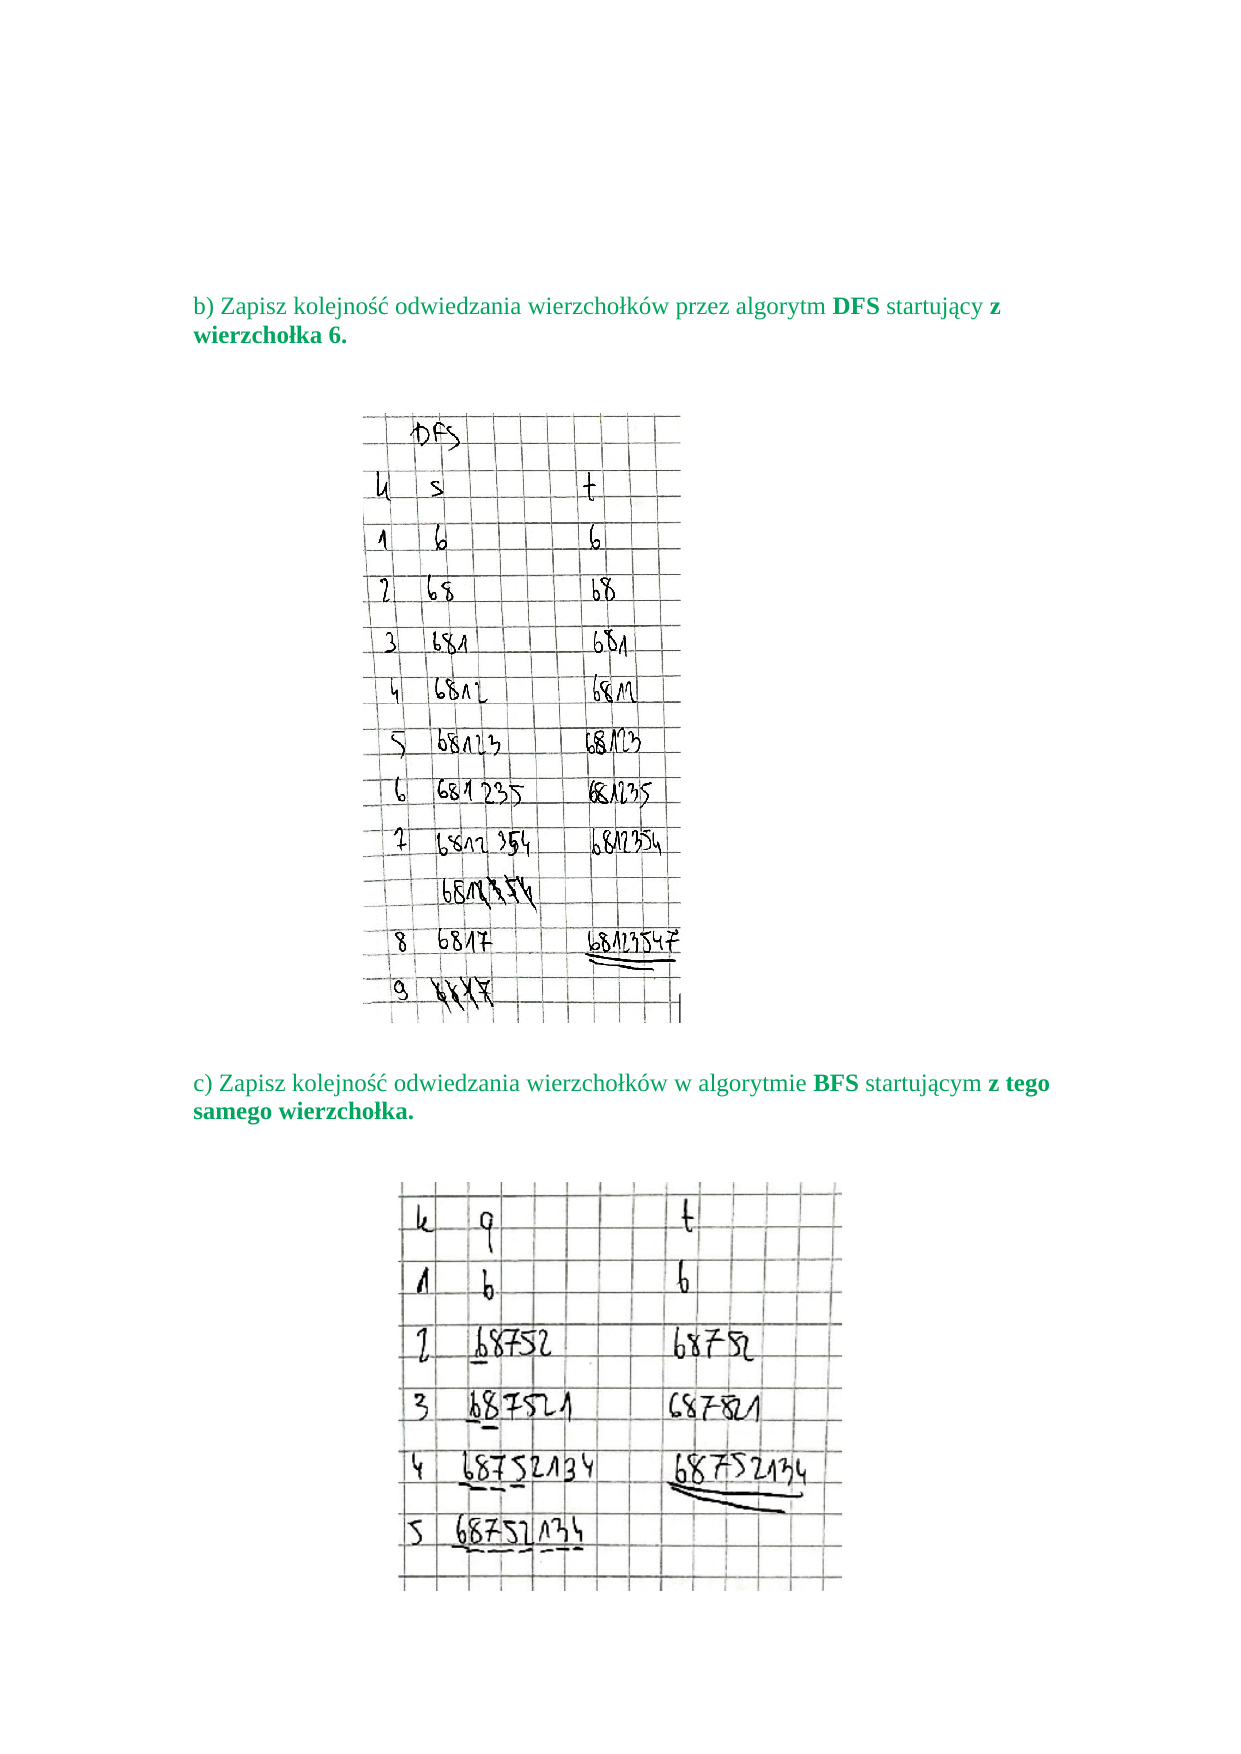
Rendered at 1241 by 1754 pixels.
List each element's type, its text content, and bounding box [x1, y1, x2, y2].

list b) Zapisz kolejność odwiedzania wierzchołków przez algorytm DFS startujący z wierzchołka 6. [156, 291, 1122, 349]
picture [398, 1182, 843, 1591]
list c) Zapisz kolejność odwiedzania wierzchołków w algorytmie BFS startującym z tego samego wierzchołka. [156, 1068, 1122, 1125]
picture [363, 413, 681, 1023]
